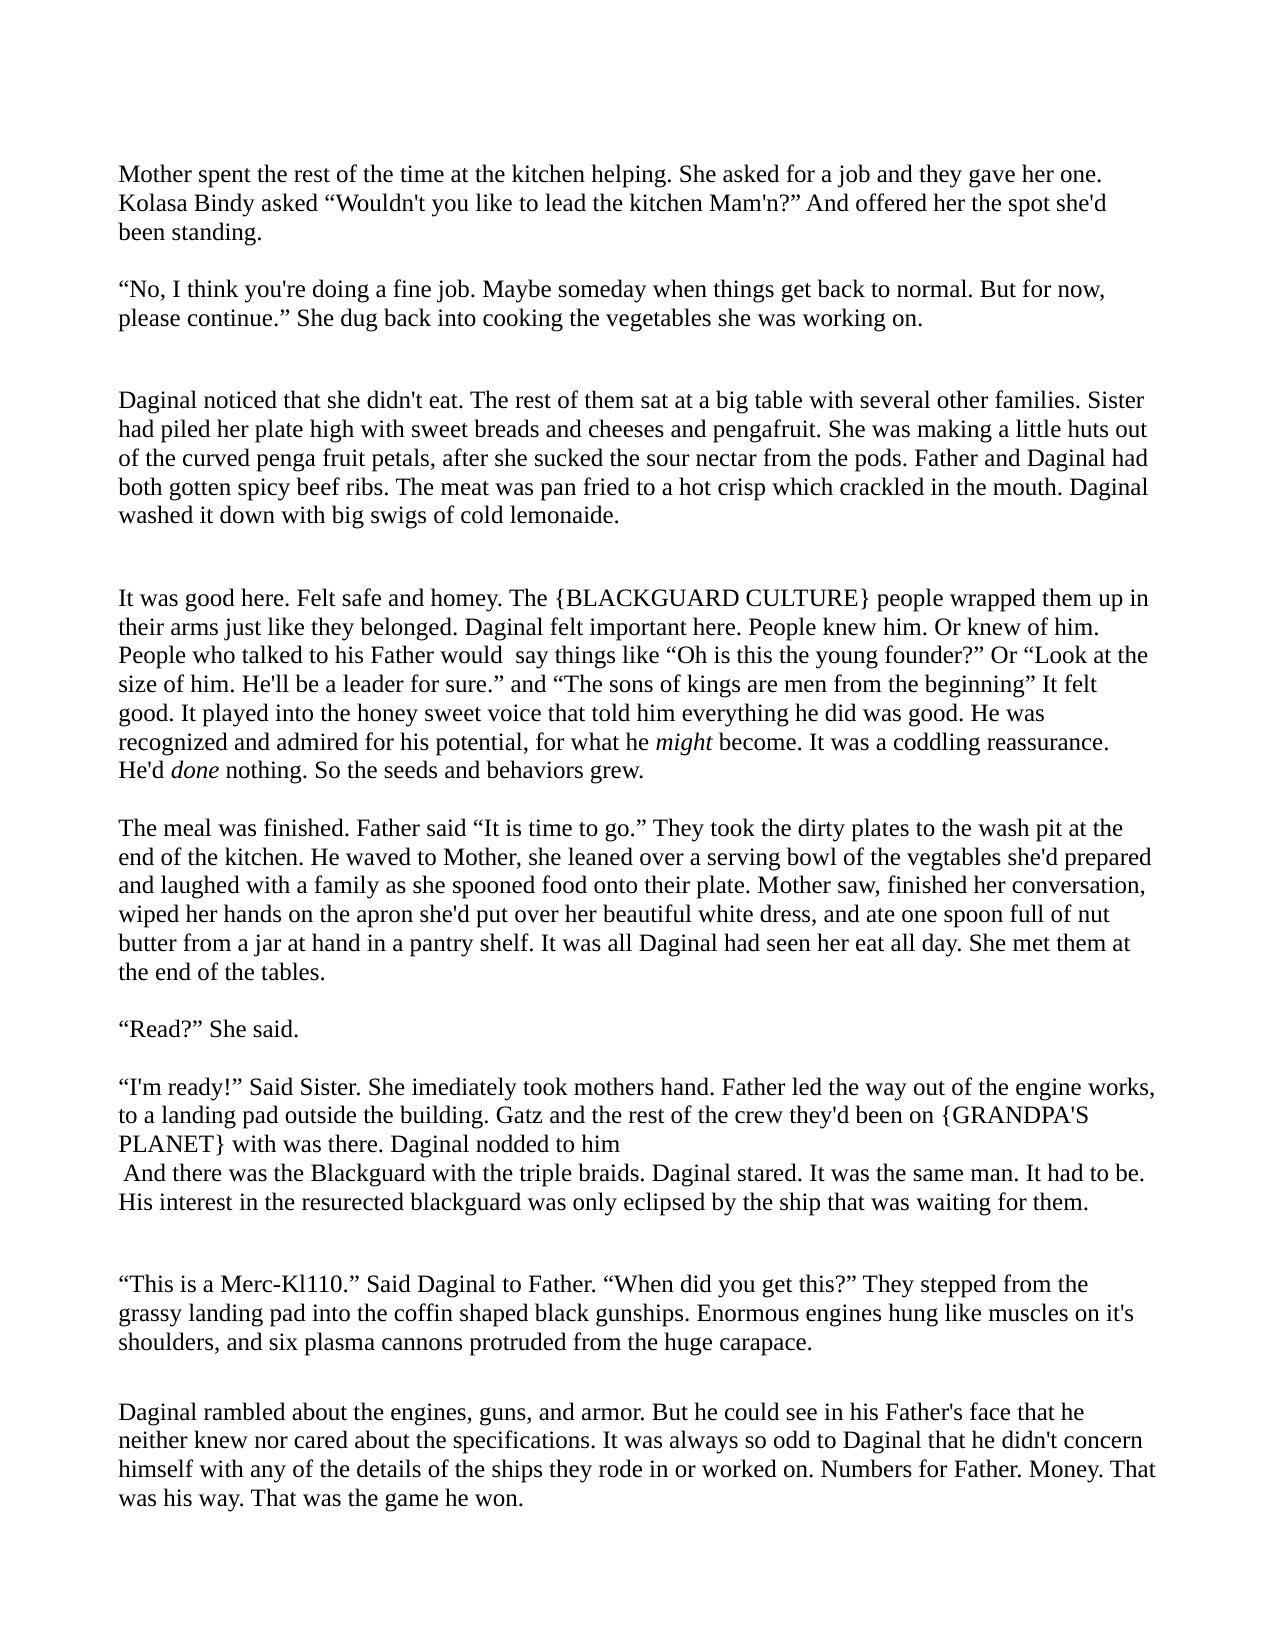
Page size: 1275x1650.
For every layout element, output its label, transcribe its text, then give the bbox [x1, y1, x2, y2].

text Daginal rambled about the engines, guns, and armor. But he could see in his Father's face that he neither knew nor cared about the specifications. It was always so odd to Daginal that he didn't concern himself with any of the details of the ships they rode in or worked on. Numbers for Father. Money. That was his way. That was the game he won. [118, 1397, 1157, 1512]
text It was good here. Felt safe and homey. The {BLACKGUARD CULTURE} people wrapped them up in their arms just like they belonged. Daginal felt important here. People knew him. Or knew of him. People who talked to his Father would say things like “Oh is this the young founder?” Or “Look at the size of him. He'll be a leader for sure.” and “The sons of kings are men from the beginning” It felt good. It played into the honey sweet voice that told him everything he did was good. He was recognized and admired for his potential, for what he might become. It was a coddling reassurance. He'd done nothing. So the seeds and behaviors grew. The meal was finished. Father said “It is time to go.” They took the dirty plates to the wash pit at the end of the kitchen. He waved to Mother, she leaned over a serving bowl of the vegtables she'd prepared and laughed with a family as she spooned food onto their plate. Mother saw, finished her conversation, wiped her hands on the apron she'd put over her beautiful white dress, and ate one spoon full of nut butter from a jar at hand in a pantry shelf. It was all Daginal had seen her eat all day. She met them at the end of the tables. “Read?” She said. “I'm ready!” Said Sister. She imediately took mothers hand. Father led the way out of the engine works, to a landing pad outside the building. Gatz and the rest of the crew they'd been on {GRANDPA'S PLANET} with was there. Daginal nodded to him And there was the Blackguard with the triple braids. Daginal stared. It was the same man. It had to be. His interest in the resurected blackguard was only eclipsed by the ship that was waiting for them. [118, 583, 1157, 1216]
text Mother spent the rest of the time at the kitchen helping. She asked for a job and they gave her one. Kolasa Bindy asked “Wouldn't you like to lead the kitchen Mam'n?” And offered her the spot she'd been standing. “No, I think you're doing a fine job. Maybe someday when things get back to normal. But for now, please continue.” She dug back into cooking the vegetables she was working on. [118, 159, 1157, 332]
text “This is a Merc-Kl110.” Said Daginal to Father. “When did you get this?” They stepped from the grassy landing pad into the coffin shaped black gunships. Enormous engines hung like muscles on it's shoulders, and six plasma cannons protruded from the huge carapace. [118, 1269, 1157, 1384]
text Daginal noticed that she didn't eat. The rest of them sat at a big table with several other families. Sister had piled her plate high with sweet breads and cheeses and pengafruit. She was making a little huts out of the curved penga fruit petals, after she sucked the sour nectar from the pods. Father and Daginal had both gotten spicy beef ribs. The meat was pan fried to a hot crisp which crackled in the mouth. Daginal washed it down with big swigs of cold lemonaide. [118, 386, 1157, 529]
